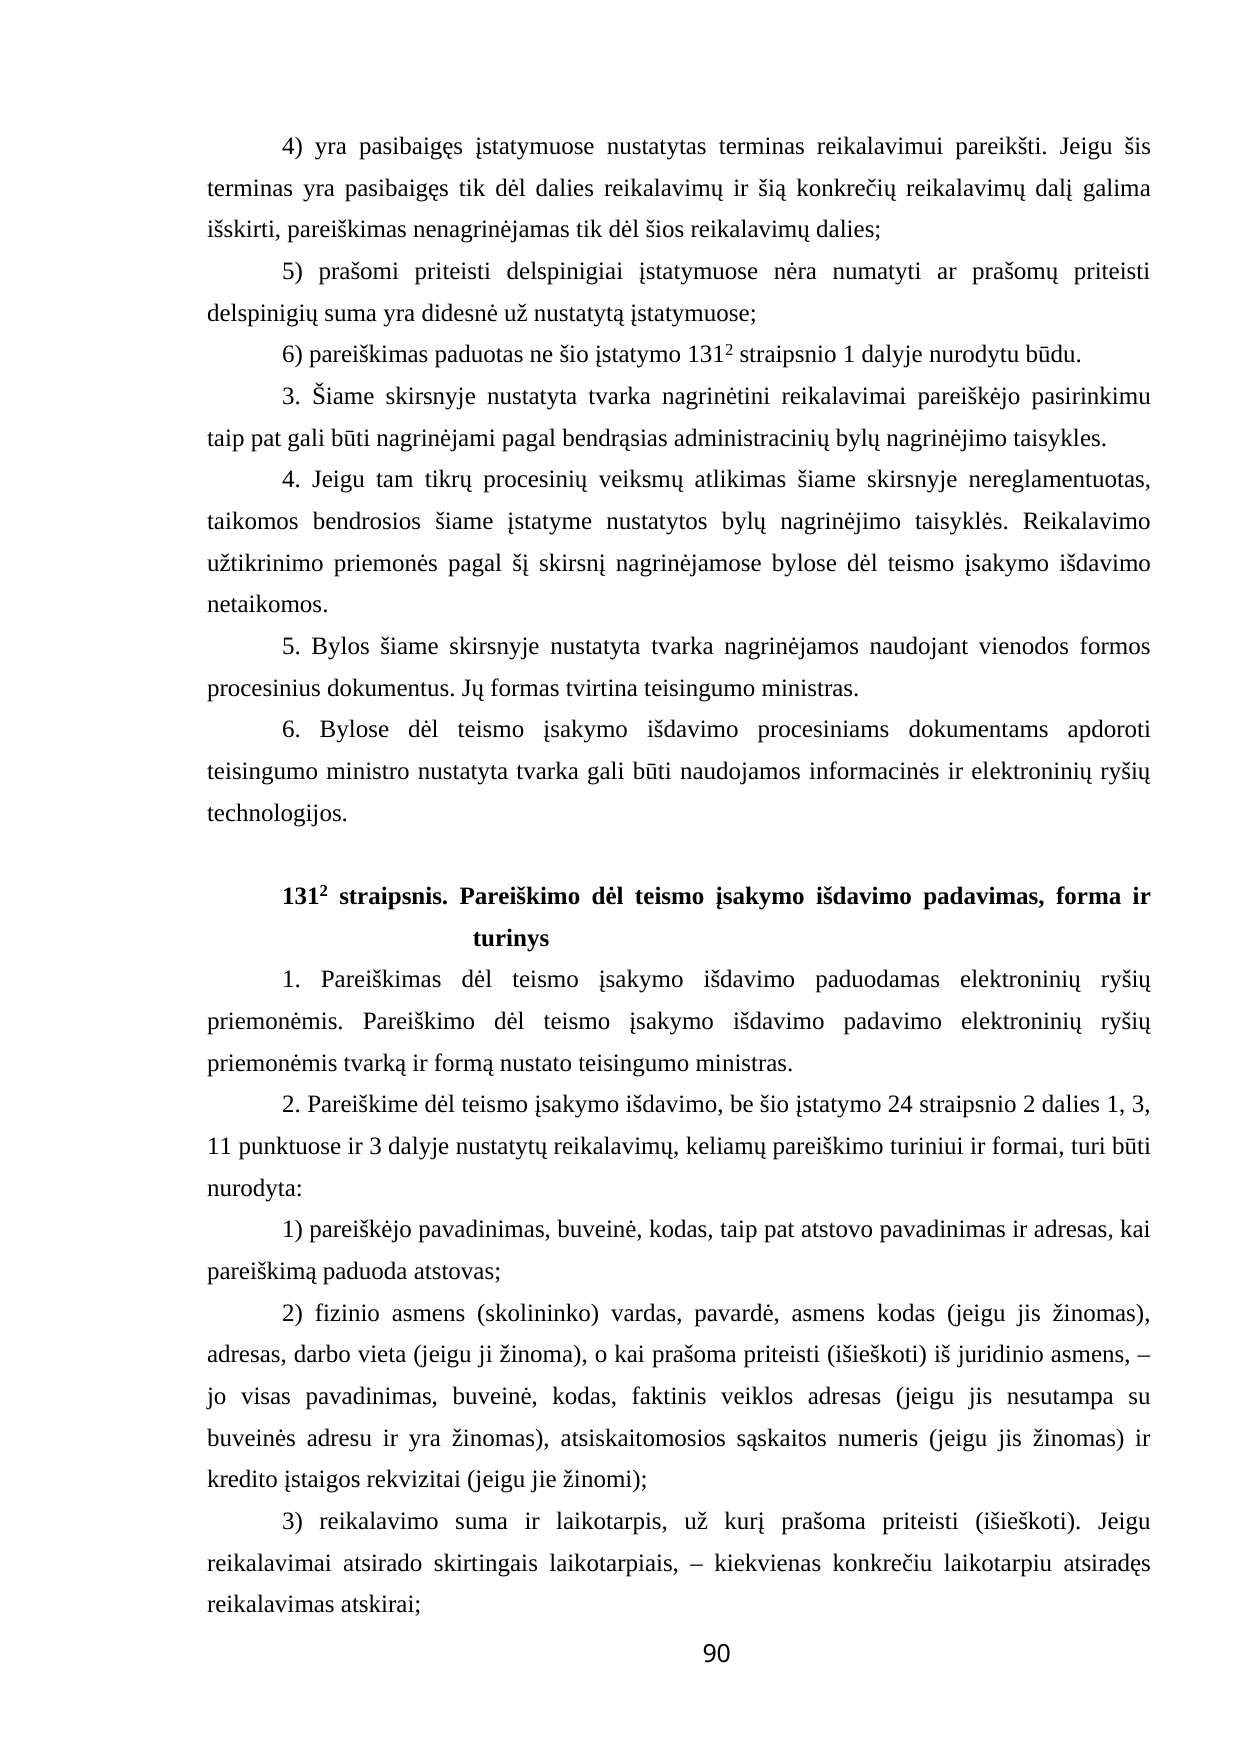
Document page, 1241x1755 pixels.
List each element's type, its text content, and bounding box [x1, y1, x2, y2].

text 6. Bylose dėl teismo įsakymo išdavimo procesiniams dokumentams apdoroti teisingumo ministro nustatyta tvarka gali būti naudojamos informacinės ir elektroninių ryšių technologijos. [207, 701, 1152, 826]
text 1312 straipsnis. Pareiškimo dėl teismo įsakymo išdavimo padavimas, forma ir turinys [282, 868, 1152, 951]
text 3. Šiame skirsnyje nustatyta tvarka nagrinėtini reikalavimai pareiškėjo pasirinkimu taip pat gali būti nagrinėjami pagal bendrąsias administracinių bylų nagrinėjimo taisykles. [207, 368, 1152, 451]
text 4. Jeigu tam tikrų procesinių veiksmų atlikimas šiame skirsnyje nereglamentuotas, taikomos bendrosios šiame įstatyme nustatytos bylų nagrinėjimo taisyklės. Reikalavimo užtikrinimo priemonės pagal šį skirsnį nagrinėjamose bylose dėl teismo įsakymo išdavimo netaikomos. [207, 451, 1152, 618]
text 5) prašomi priteisti delspinigiai įstatymuose nėra numatyti ar prašomų priteisti delspinigių suma yra didesnė už nustatytą įstatymuose; [207, 243, 1152, 326]
text 5. Bylos šiame skirsnyje nustatyta tvarka nagrinėjamos naudojant vienodos formos procesinius dokumentus. Jų formas tvirtina teisingumo ministras. [207, 618, 1152, 701]
text 2) fizinio asmens (skolininko) vardas, pavardė, asmens kodas (jeigu jis žinomas), adresas, darbo vieta (jeigu ji žinoma), o kai prašoma priteisti (išieškoti) iš juridinio asmens, – jo visas pavadinimas, buveinė, kodas, faktinis veiklos adresas (jeigu jis nesutampa su buveinės adresu ir yra žinomas), atsiskaitomosios sąskaitos numeris (jeigu jis žinomas) ir kredito įstaigos rekvizitai (jeigu jie žinomi); [207, 1285, 1152, 1493]
text 1) pareiškėjo pavadinimas, buveinė, kodas, taip pat atstovo pavadinimas ir adresas, kai pareiškimą paduoda atstovas; [207, 1201, 1152, 1285]
text 3) reikalavimo suma ir laikotarpis, už kurį prašoma priteisti (išieškoti). Jeigu reikalavimai atsirado skirtingais laikotarpiais, – kiekvienas konkrečiu laikotarpiu atsiradęs reikalavimas atskirai; [207, 1493, 1152, 1618]
text 2. Pareiškime dėl teismo įsakymo išdavimo, be šio įstatymo 24 straipsnio 2 dalies 1, 3, 11 punktuose ir 3 dalyje nustatytų reikalavimų, keliamų pareiškimo turiniui ir formai, turi būti nurodyta: [207, 1076, 1152, 1201]
text 1. Pareiškimas dėl teismo įsakymo išdavimo paduodamas elektroninių ryšių priemonėmis. Pareiškimo dėl teismo įsakymo išdavimo padavimo elektroninių ryšių priemonėmis tvarką ir formą nustato teisingumo ministras. [207, 951, 1152, 1076]
text 4) yra pasibaigęs įstatymuose nustatytas terminas reikalavimui pareikšti. Jeigu šis terminas yra pasibaigęs tik dėl dalies reikalavimų ir šią konkrečių reikalavimų dalį galima išskirti, pareiškimas nenagrinėjamas tik dėl šios reikalavimų dalies; [207, 118, 1152, 243]
text 6) pareiškimas paduotas ne šio įstatymo 1312 straipsnio 1 dalyje nurodytu būdu. [207, 326, 1152, 368]
